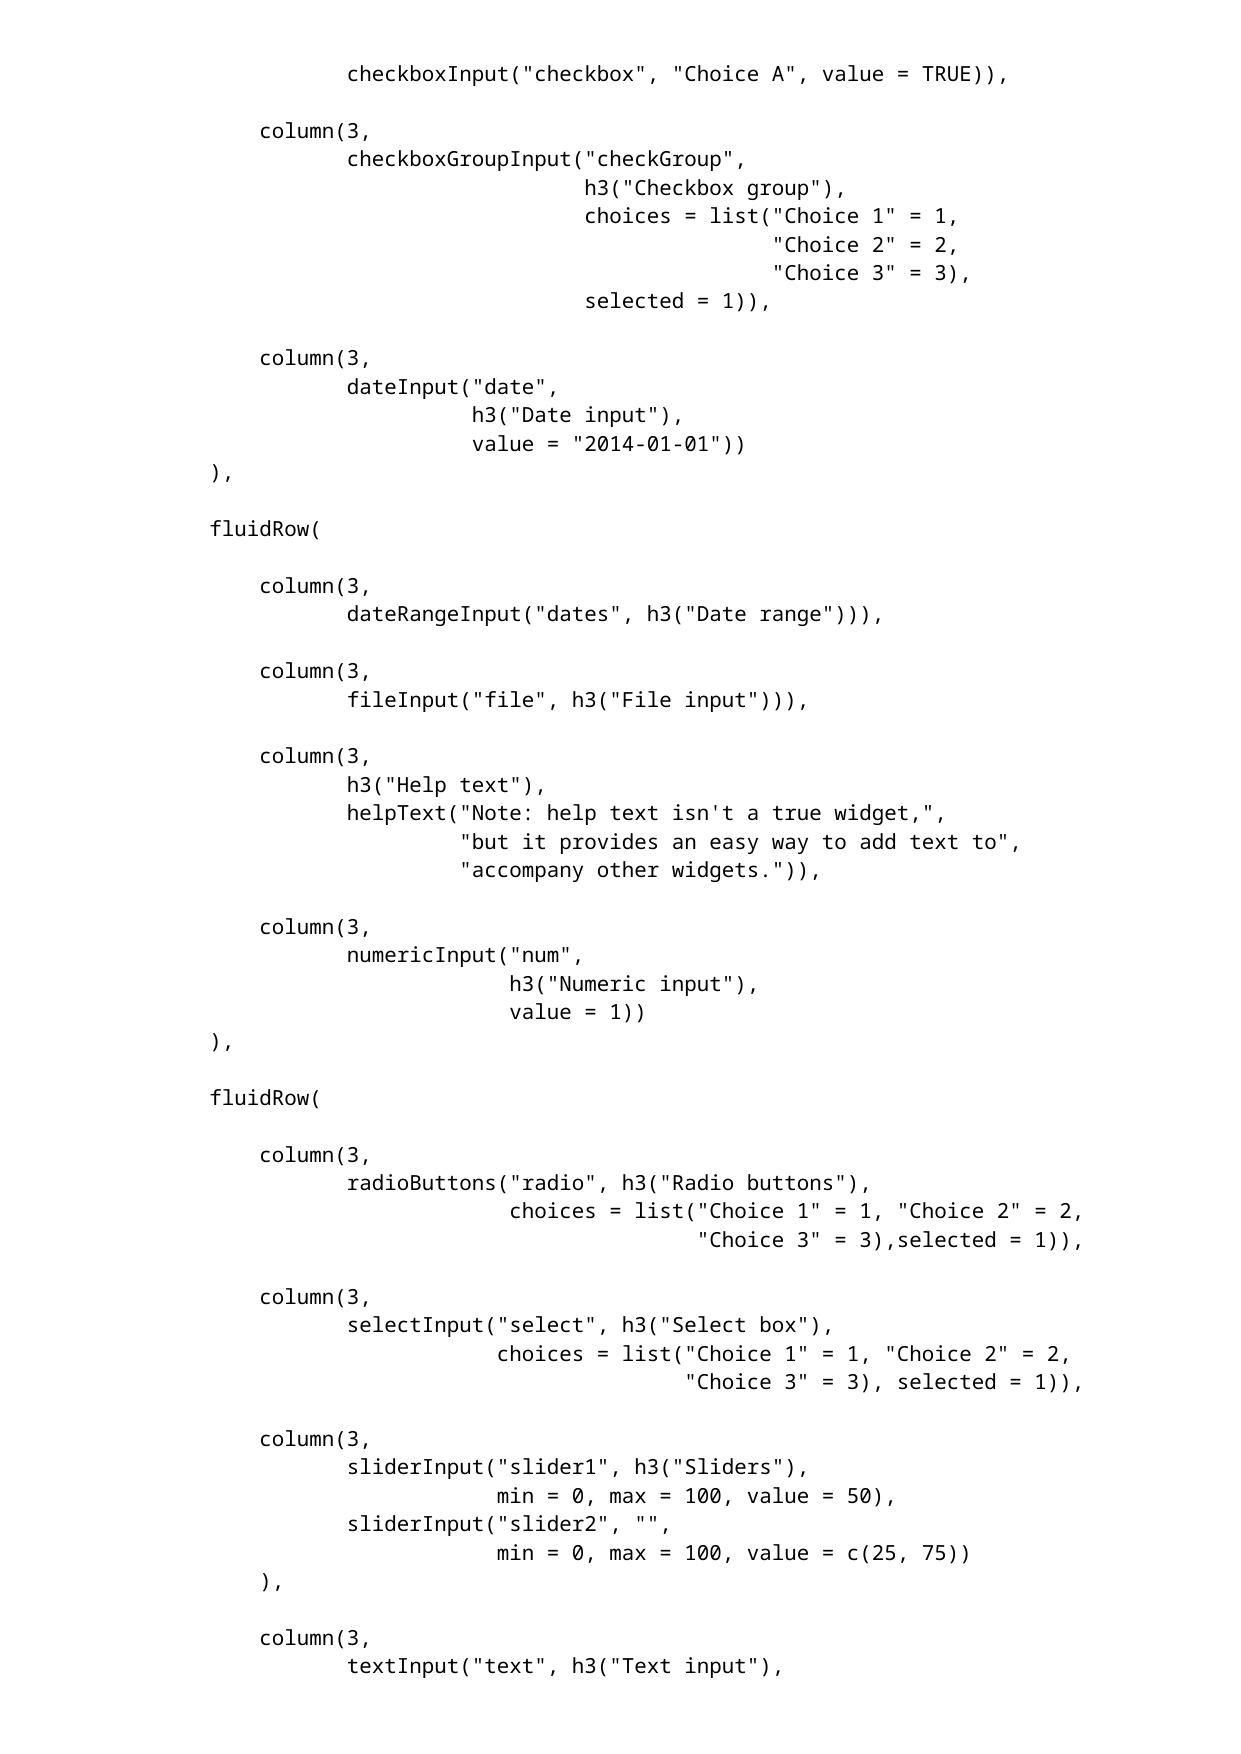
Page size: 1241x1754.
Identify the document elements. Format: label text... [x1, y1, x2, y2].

text dateInput("date", [59, 372, 1181, 400]
text dateRangeInput("dates", h3("Date range"))), [59, 599, 1181, 628]
text fileInput("file", h3("File input"))), [59, 685, 1181, 713]
text ), [59, 1026, 1181, 1054]
text numericInput("num", [59, 941, 1181, 969]
text selectInput("select", h3("Select box"), [59, 1310, 1181, 1339]
text ), [59, 1566, 1181, 1595]
text fluidRow( [59, 514, 1181, 542]
text "Choice 2" = 2, [59, 230, 1181, 258]
text column(3, [59, 912, 1181, 941]
text choices = list("Choice 1" = 1, "Choice 2" = 2, [59, 1339, 1181, 1367]
text helpText("Note: help text isn't a true widget,", [59, 798, 1181, 827]
text checkboxGroupInput("checkGroup", [59, 144, 1181, 173]
text value = 1)) [59, 997, 1181, 1026]
text "accompany other widgets.")), [59, 855, 1181, 884]
text h3("Help text"), [59, 770, 1181, 798]
text column(3, [59, 1623, 1181, 1652]
text column(3, [59, 1424, 1181, 1452]
text "Choice 3" = 3), selected = 1)), [59, 1367, 1181, 1396]
text sliderInput("slider2", "", [59, 1509, 1181, 1538]
text h3("Date input"), [59, 400, 1181, 429]
text column(3, [59, 116, 1181, 144]
text column(3, [59, 656, 1181, 685]
text min = 0, max = 100, value = 50), [59, 1481, 1181, 1509]
text sliderInput("slider1", h3("Sliders"), [59, 1452, 1181, 1481]
text min = 0, max = 100, value = c(25, 75)) [59, 1538, 1181, 1566]
text radioButtons("radio", h3("Radio buttons"), [59, 1168, 1181, 1197]
text value = "2014-01-01")) [59, 429, 1181, 457]
text column(3, [59, 1282, 1181, 1310]
text checkboxInput("checkbox", "Choice A", value = TRUE)), [59, 59, 1181, 87]
text selected = 1)), [59, 287, 1181, 315]
text fluidRow( [59, 1083, 1181, 1111]
text column(3, [59, 1140, 1181, 1168]
text h3("Checkbox group"), [59, 173, 1181, 201]
text textInput("text", h3("Text input"), [59, 1652, 1181, 1680]
text choices = list("Choice 1" = 1, [59, 201, 1181, 230]
text "Choice 3" = 3),selected = 1)), [59, 1225, 1181, 1253]
text ), [59, 457, 1181, 486]
text column(3, [59, 571, 1181, 599]
text h3("Numeric input"), [59, 969, 1181, 997]
text choices = list("Choice 1" = 1, "Choice 2" = 2, [59, 1197, 1181, 1225]
text column(3, [59, 742, 1181, 770]
text "Choice 3" = 3), [59, 258, 1181, 287]
text column(3, [59, 343, 1181, 372]
text "but it provides an easy way to add text to", [59, 827, 1181, 855]
